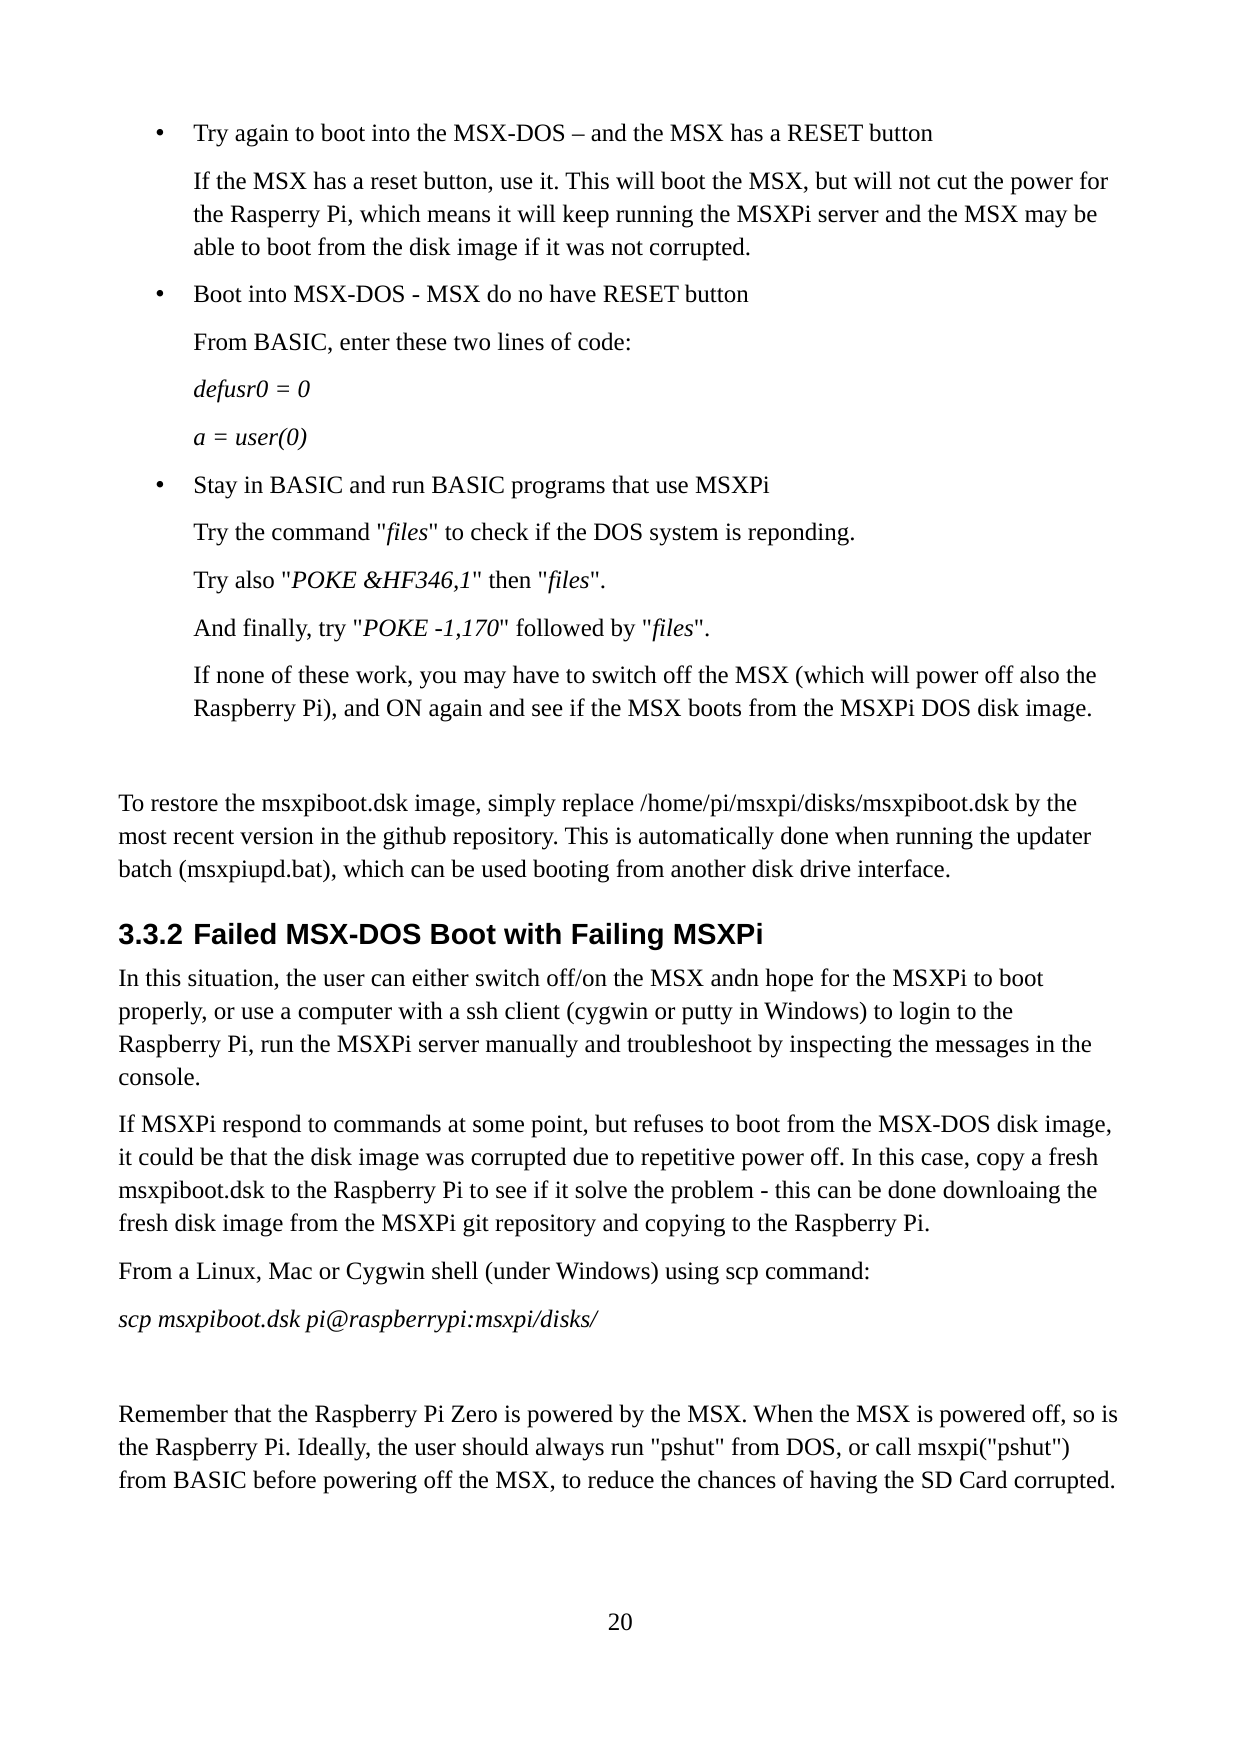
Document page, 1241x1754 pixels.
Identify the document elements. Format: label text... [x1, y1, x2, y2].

list If the MSX has a reset button, use it. This will boot the MSX, but will not cut the power for the Rasperry Pi, which means it will keep running the MSXPi server and the MSX may be able to boot from the disk image if it was not corrupted. [156, 166, 1122, 261]
list Try also "POKE &HF346,1" then "files". [156, 565, 1122, 594]
list Boot into MSX-DOS - MSX do no have RESET button [156, 279, 1122, 308]
list And finally, try "POKE -1,170" followed by "files". [156, 613, 1122, 641]
text scp msxpiboot.dsk pi@raspberrypi:msxpi/disks/ [118, 1304, 1122, 1332]
subtitle Failed MSX-DOS Boot with Failing MSXPi [118, 917, 1122, 950]
text In this situation, the user can either switch off/on the MSX andn hope for the MSXPi to boot properly, or use a computer with a ssh client (cygwin or putty in Windows) to login to the Raspberry Pi, run the MSXPi server manually and troubleshoot by inspecting the messages in the console. [118, 963, 1122, 1091]
text To restore the msxpiboot.dsk image, simply replace /home/pi/msxpi/disks/msxpiboot.dsk by the most recent version in the github repository. This is automatically done when running the updater batch (msxpiupd.bat), which can be used booting from another disk drive interface. [118, 788, 1122, 883]
list a = user(0) [156, 422, 1122, 451]
list defusr0 = 0 [156, 374, 1122, 403]
text Remember that the Raspberry Pi Zero is powered by the MSX. When the MSX is powered off, so is the Raspberry Pi. Ideally, the user should always run "pshut" from DOS, or call msxpi("pshut") from BASIC before powering off the MSX, to reduce the chances of having the SD Card corrupted. [118, 1399, 1122, 1494]
text From a Linux, Mac or Cygwin shell (under Windows) using scp command: [118, 1256, 1122, 1285]
list From BASIC, enter these two lines of code: [156, 327, 1122, 356]
list Stay in BASIC and run BASIC programs that use MSXPi [156, 470, 1122, 498]
text If MSXPi respond to commands at some point, but refuses to boot from the MSX-DOS disk image, it could be that the disk image was corrupted due to repetitive power off. In this case, copy a fresh msxpiboot.dsk to the Raspberry Pi to see if it solve the problem - this can be done downloaing the fresh disk image from the MSXPi git repository and copying to the Raspberry Pi. [118, 1109, 1122, 1237]
list Try again to boot into the MSX-DOS – and the MSX has a RESET button [156, 118, 1122, 147]
list Try the command "files" to check if the DOS system is reponding. [156, 517, 1122, 546]
list If none of these work, you may have to switch off the MSX (which will power off also the Raspberry Pi), and ON again and see if the MSX boots from the MSXPi DOS disk image. [156, 660, 1122, 722]
